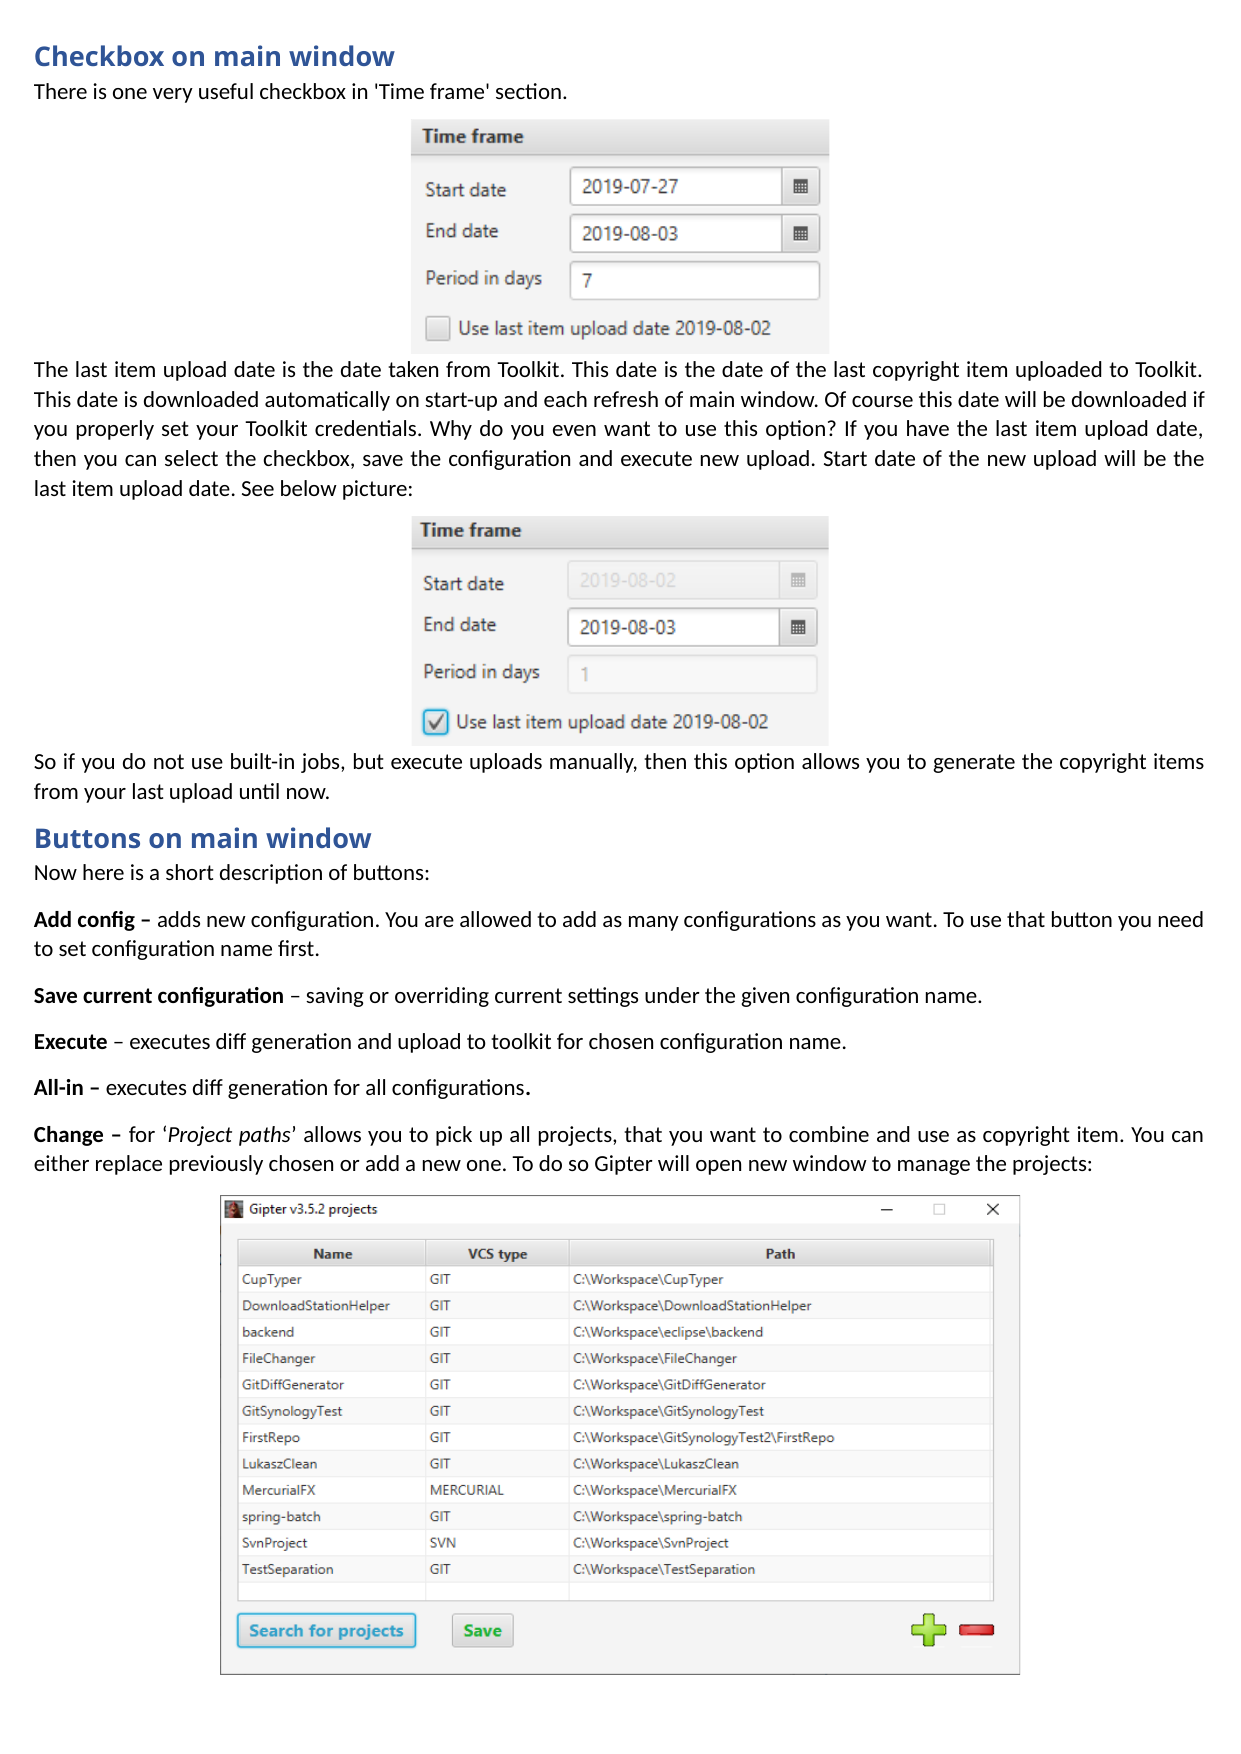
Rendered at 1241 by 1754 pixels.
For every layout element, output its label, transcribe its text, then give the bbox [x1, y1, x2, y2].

picture [220, 1195, 1020, 1675]
text Execute – executes diff generation and upload to toolkit for chosen configuration name. [34, 1027, 1207, 1055]
text Change – for ‘Project paths’ allows you to pick up all projects, that you want to combine and use as copyright item. You can either replace previously chosen or add a new one. To do so Gipter will open new window to manage the projects: [34, 1120, 1207, 1177]
subtitle Checkbox on main window [34, 38, 1207, 75]
text The last item upload date is the date taken from Toolkit. This date is the date of the last copyright item uploaded to Toolkit. This date is downloaded automatically on start-up and each refresh of main window. Of course this date will be downloaded if you properly set your Toolkit credentials. Why do you even want to use this option? If you have the last item upload date, then you can select the checkbox, save the configuration and execute new upload. Start date of the new upload will be the last item upload date. See below picture: [34, 119, 1207, 502]
text Add config – adds new configuration. You are allowed to add as many configurations as you want. To use that button you need to set configuration name first. [34, 905, 1207, 962]
picture [411, 516, 829, 746]
text There is one very useful checkbox in 'Time frame' section. [34, 77, 1207, 105]
text All-in – executes diff generation for all configurations. [34, 1073, 1207, 1101]
subtitle Buttons on main window [34, 819, 1207, 856]
text Save current configuration – saving or overriding current settings under the given configuration name. [34, 981, 1207, 1009]
text Now here is a short description of buttons: [34, 858, 1207, 886]
text So if you do not use built-in jobs, but execute uploads manually, then this option allows you to generate the copyright items from your last upload until now. [34, 746, 1207, 805]
picture [410, 119, 830, 354]
